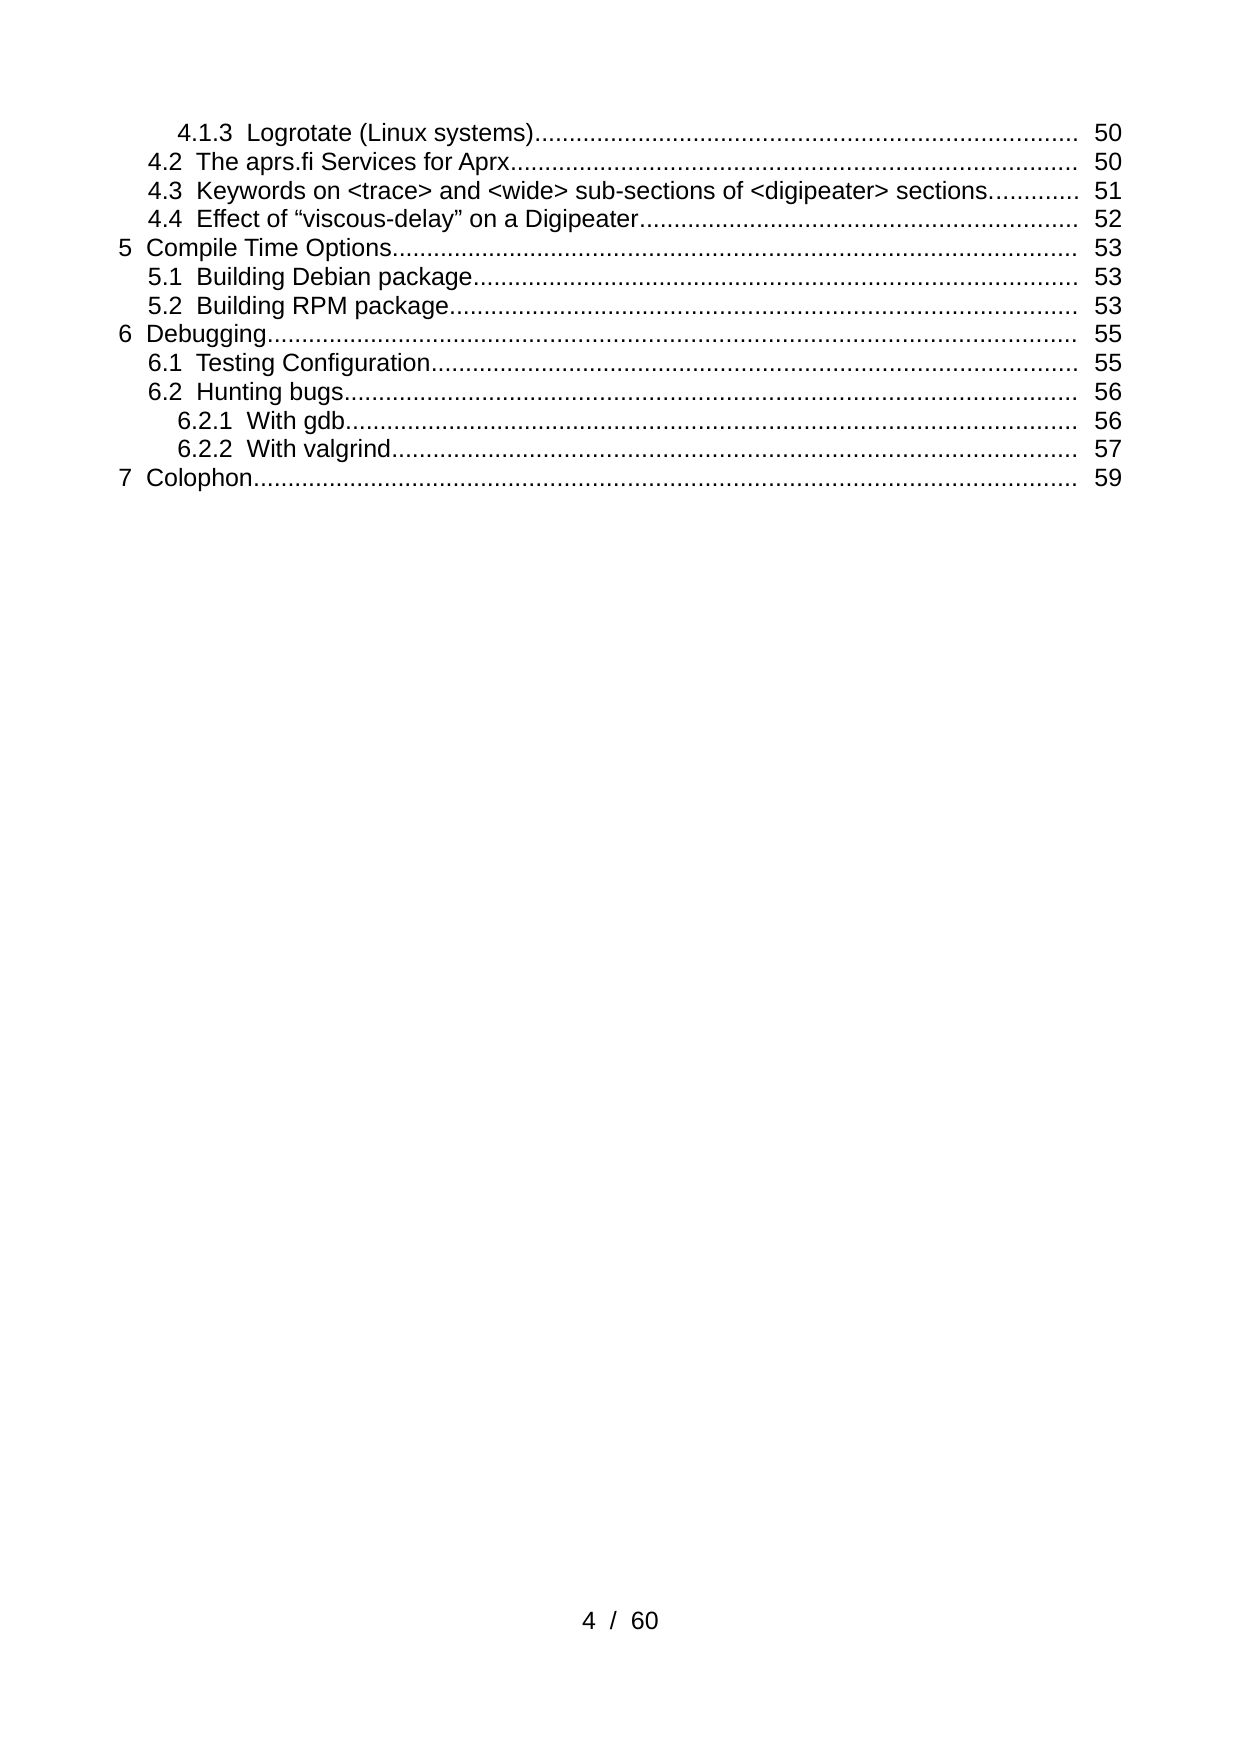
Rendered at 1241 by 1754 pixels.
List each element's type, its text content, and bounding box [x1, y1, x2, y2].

text 5.2 Building RPM package 53 [148, 291, 1122, 319]
text 6.2.2 With valgrind 57 [177, 434, 1122, 463]
text 5 Compile Time Options 53 [118, 233, 1122, 262]
text 4.4 Effect of “viscous-delay” on a Digipeater 52 [148, 204, 1122, 233]
text 6.2 Hunting bugs 56 [148, 377, 1122, 406]
text 4.3 Keywords on <trace> and <wide> sub-sections of <digipeater> sections. 51 [148, 176, 1122, 204]
text 5.1 Building Debian package 53 [148, 262, 1122, 291]
text 7 Colophon 59 [118, 463, 1122, 492]
text 6.2.1 With gdb 56 [177, 406, 1122, 434]
text 6 Debugging 55 [118, 319, 1122, 348]
text 6.1 Testing Configuration 55 [148, 348, 1122, 377]
text 4.1.3 Logrotate (Linux systems) 50 [177, 118, 1122, 147]
text 4.2 The aprs.fi Services for Aprx 50 [148, 147, 1122, 176]
